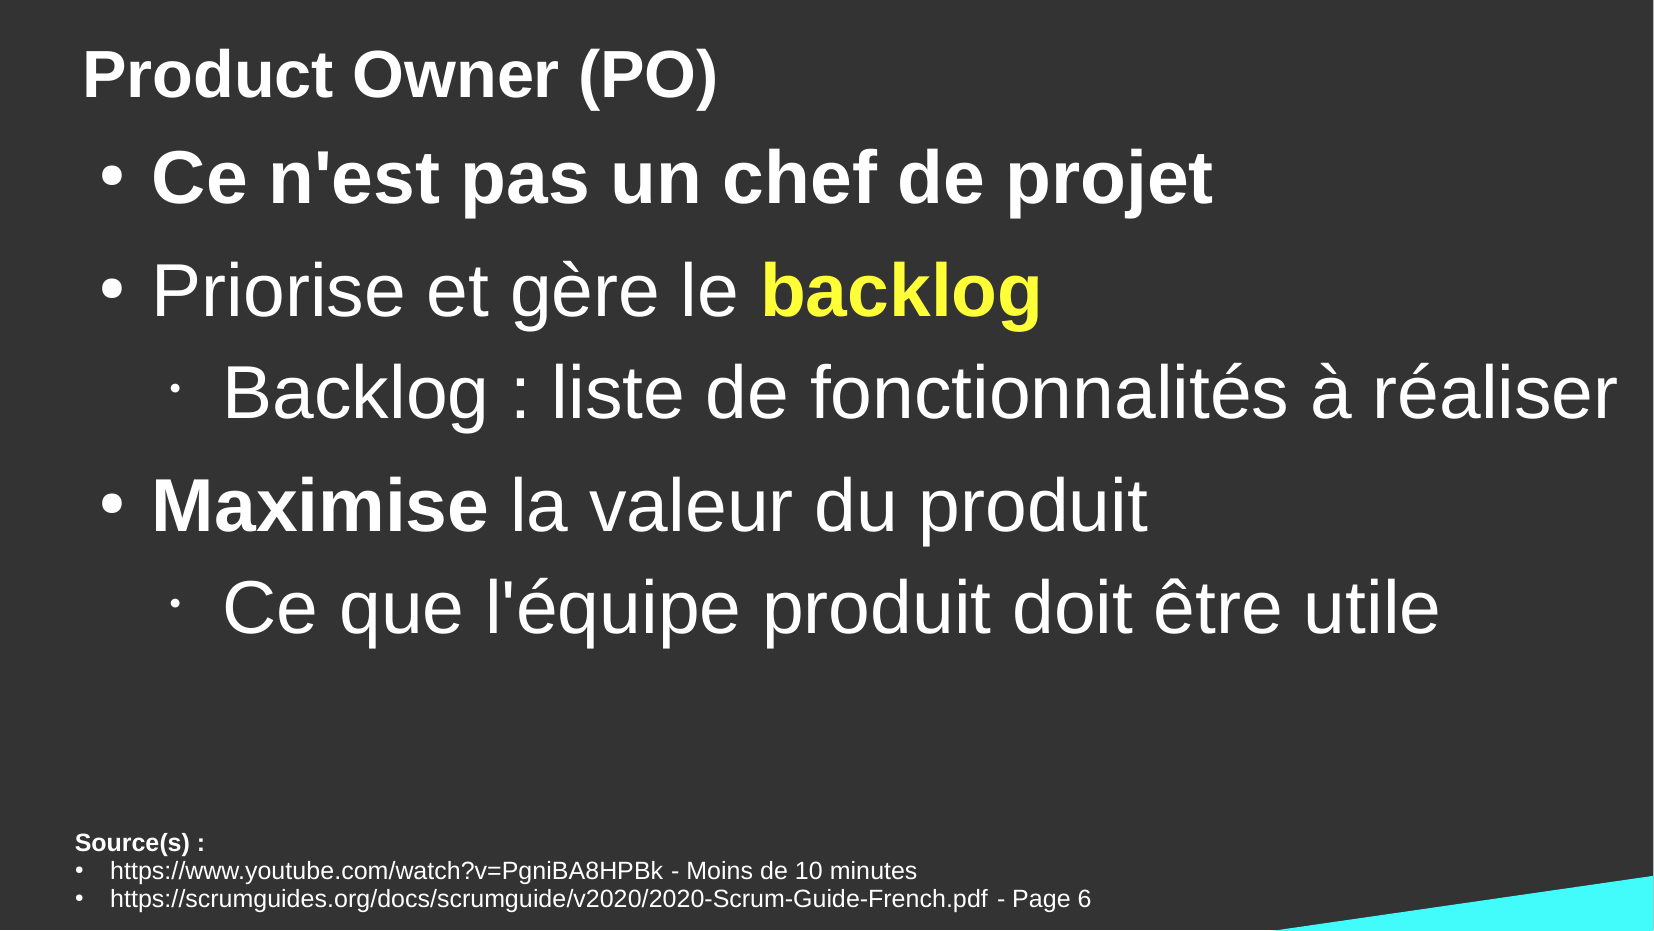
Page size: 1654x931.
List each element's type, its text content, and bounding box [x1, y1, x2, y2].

text_box Source(s) : https://www.youtube.com/watch?v=PgniBA8HPBk - Moins de 10 minutes https://scrumguides.org/docs/scrumguide/v2020/2020-Scrum-Guide-French.pdf - Page 6 [60, 821, 1546, 921]
text_box [1271, 875, 1654, 931]
list Ce n'est pas un chef de projet Priorise et gère le backlog Backlog : liste de fonctionnalités à réaliser Maximise la valeur du produit Ce que l'équipe produit doit être utile [80, 135, 1620, 709]
title Product Owner (PO) [82, 37, 1571, 122]
